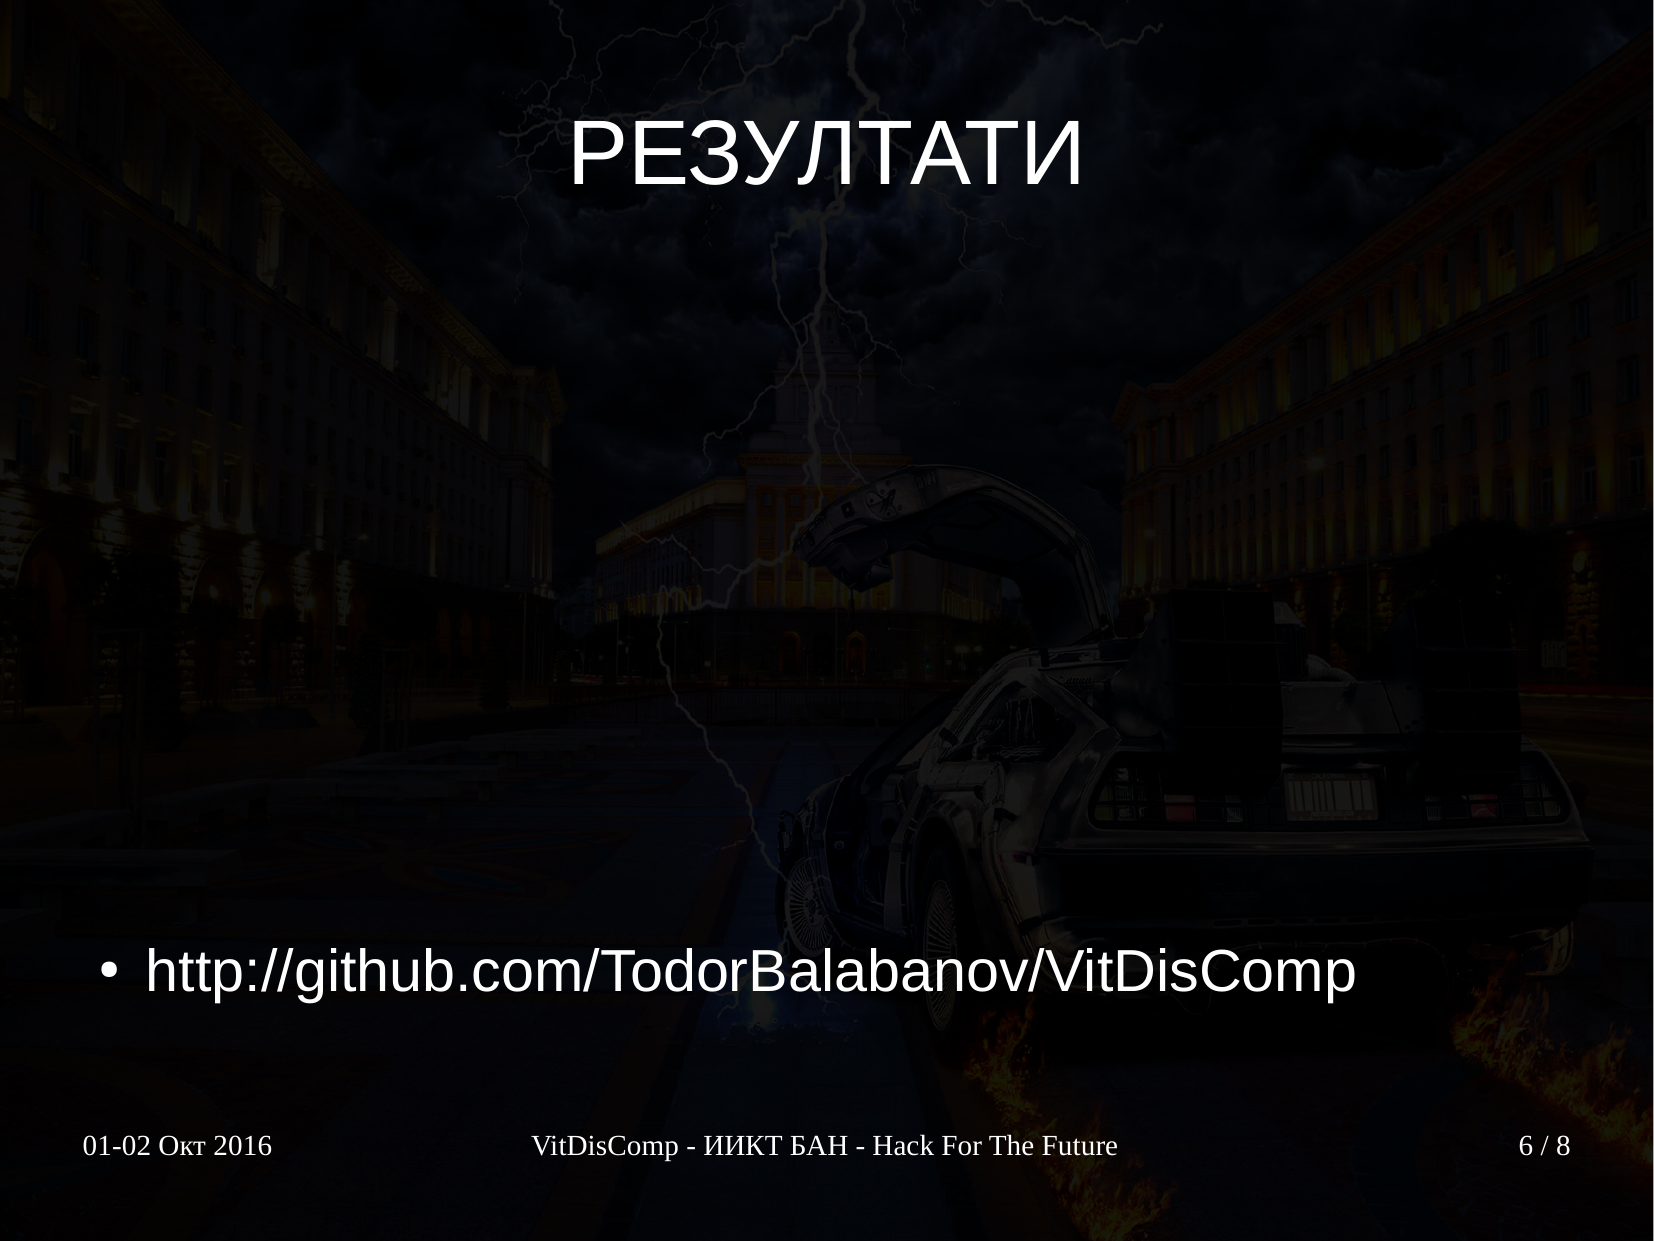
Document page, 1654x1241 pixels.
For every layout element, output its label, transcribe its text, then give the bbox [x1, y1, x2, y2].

list http://github.com/TodorBalabanov/VitDisComp [82, 290, 1571, 1010]
title РЕЗУЛТАТИ [82, 49, 1571, 257]
picture [0, 0, 1654, 1241]
